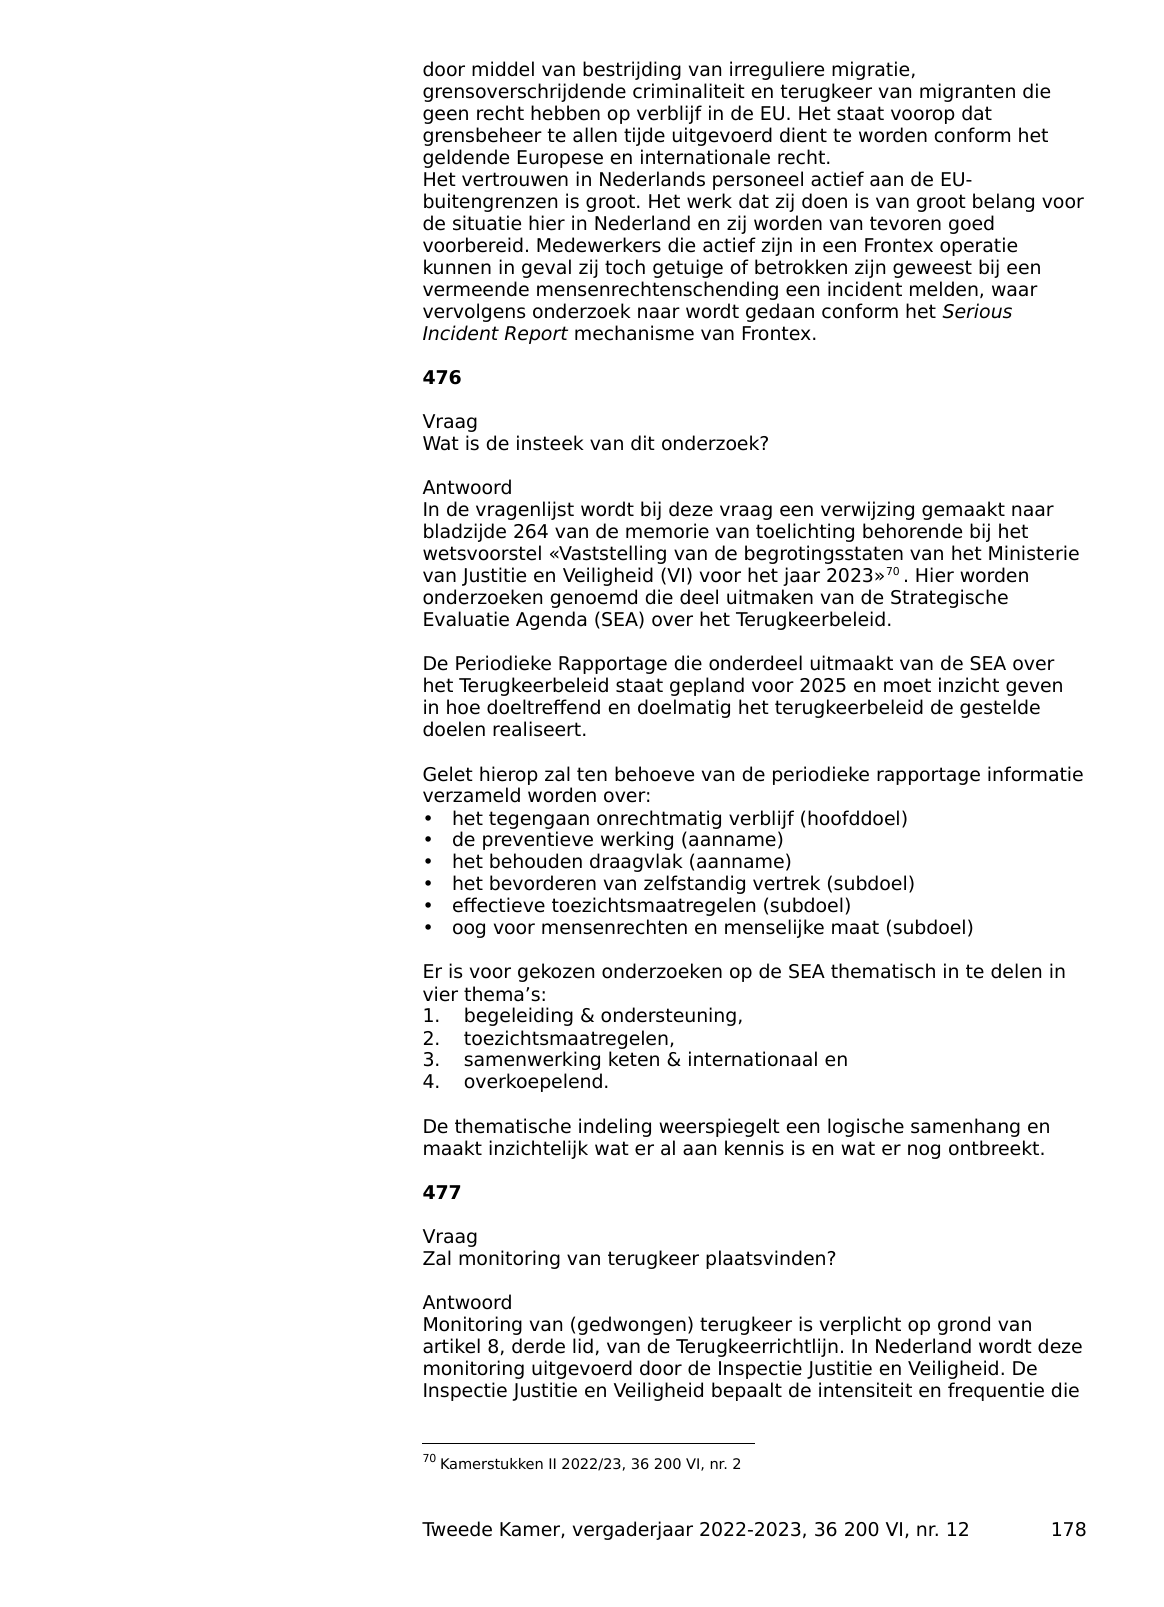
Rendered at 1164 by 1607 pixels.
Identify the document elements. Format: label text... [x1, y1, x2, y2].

text Het vertrouwen in Nederlands personeel actief aan de EU-buitengrenzen is groot. Het werk dat zij doen is van groot belang voor de situatie hier in Nederland en zij worden van tevoren goed voorbereid. Medewerkers die actief zijn in een Frontex operatie kunnen in geval zij toch getuige of betrokken zijn geweest bij een vermeende mensenrechtenschending een incident melden, waar vervolgens onderzoek naar wordt gedaan conform het Serious Incident Report mechanisme van Frontex. [422, 169, 1087, 345]
text Monitoring van (gedwongen) terugkeer is verplicht op grond van artikel 8, derde lid, van de Terugkeerrichtlijn. In Nederland wordt deze monitoring uitgevoerd door de Inspectie Justitie en Veiligheid. De Inspectie Justitie en Veiligheid bepaalt de intensiteit en frequentie die [422, 1314, 1087, 1402]
text • het bevorderen van zelfstandig vertrek (subdoel) [422, 873, 1087, 895]
text • effectieve toezichtsmaatregelen (subdoel) [422, 895, 1087, 917]
text Zal monitoring van terugkeer plaatsvinden? [422, 1248, 1087, 1270]
text 2. toezichtsmaatregelen, [422, 1027, 1087, 1049]
text In de vragenlijst wordt bij deze vraag een verwijzing gemaakt naar bladzijde 264 van de memorie van toelichting behorende bij het wetsvoorstel «Vaststelling van de begrotingsstaten van het Ministerie van Justitie en Veiligheid (VI) voor het jaar 2023». Hier worden onderzoeken genoemd die deel uitmaken van de Strategische Evaluatie Agenda (SEA) over het Terugkeerbeleid. [422, 499, 1087, 631]
text Antwoord [422, 477, 1087, 499]
text door middel van bestrijding van irreguliere migratie, grensoverschrijdende criminaliteit en terugkeer van migranten die geen recht hebben op verblijf in de EU. Het staat voorop dat grensbeheer te allen tijde uitgevoerd dient te worden conform het geldende Europese en internationale recht. [422, 59, 1087, 169]
subtitle 476 [422, 367, 1087, 389]
text • oog voor mensenrechten en menselijke maat (subdoel) [422, 917, 1087, 939]
text Gelet hierop zal ten behoeve van de periodieke rapportage informatie verzameld worden over: [422, 763, 1087, 807]
text Wat is de insteek van dit onderzoek? [422, 433, 1087, 455]
text Kamerstukken II 2022/23, 36 200 VI, nr. 2 [422, 1452, 1087, 1474]
text • het tegengaan onrechtmatig verblijf (hoofddoel) [422, 807, 1087, 829]
text De thematische indeling weerspiegelt een logische samenhang en maakt inzichtelijk wat er al aan kennis is en wat er nog ontbreekt. [422, 1116, 1087, 1159]
text Vraag [422, 411, 1087, 433]
text De Periodieke Rapportage die onderdeel uitmaakt van de SEA over het Terugkeerbeleid staat gepland voor 2025 en moet inzicht geven in hoe doeltreffend en doelmatig het terugkeerbeleid de gestelde doelen realiseert. [422, 653, 1087, 741]
subtitle 477 [422, 1182, 1087, 1204]
text 1. begeleiding & ondersteuning, [422, 1005, 1087, 1027]
text • het behouden draagvlak (aanname) [422, 851, 1087, 873]
text 4. overkoepelend. [422, 1071, 1087, 1093]
text • de preventieve werking (aanname) [422, 829, 1087, 851]
text Antwoord [422, 1292, 1087, 1314]
text Vraag [422, 1226, 1087, 1248]
text 3. samenwerking keten & internationaal en [422, 1049, 1087, 1071]
text Er is voor gekozen onderzoeken op de SEA thematisch in te delen in vier thema’s: [422, 961, 1087, 1005]
